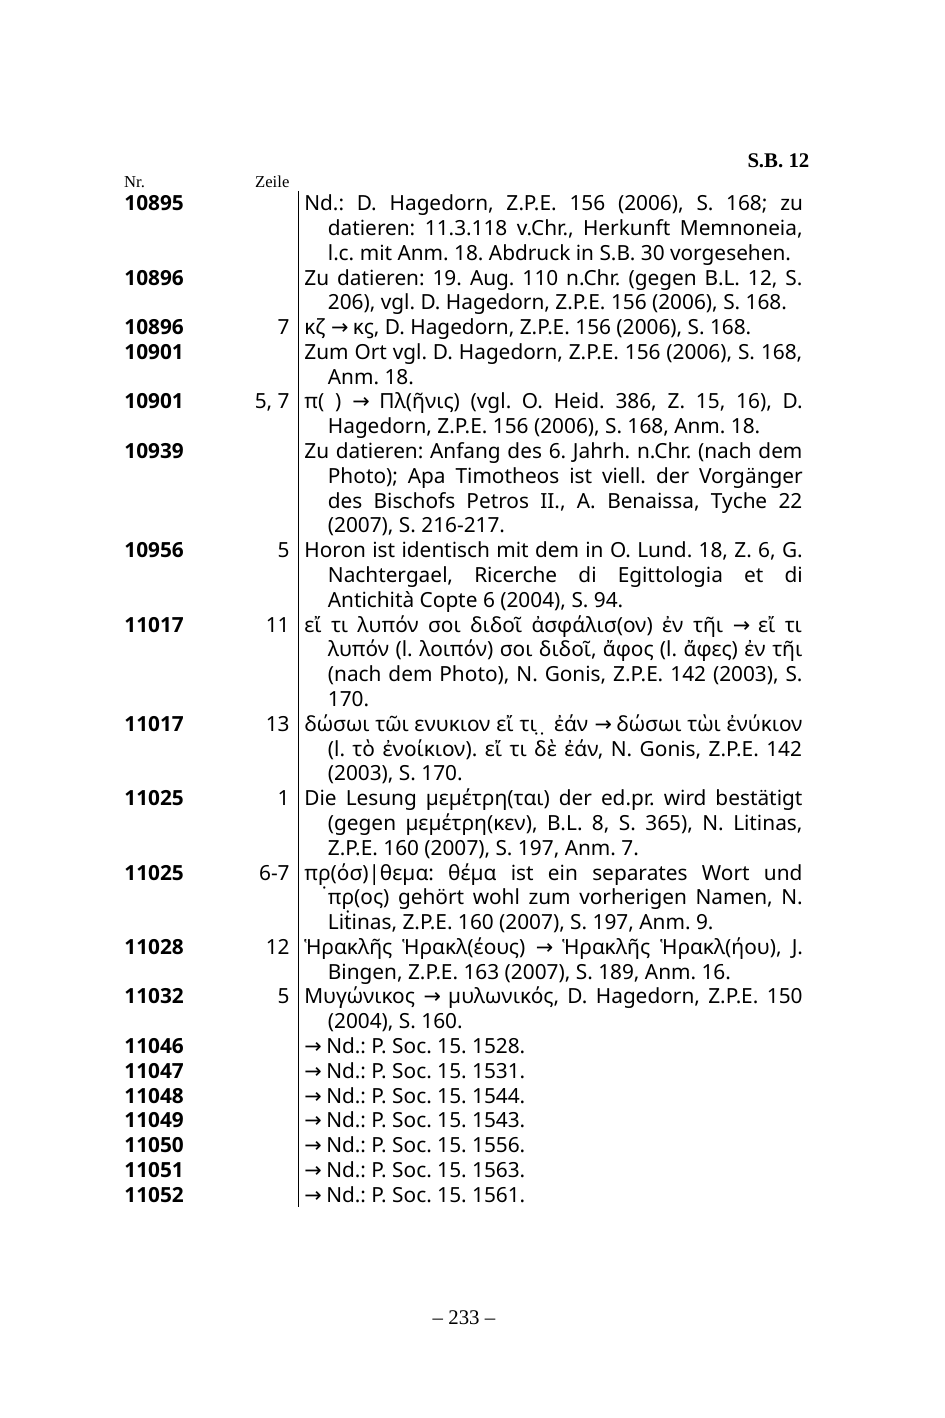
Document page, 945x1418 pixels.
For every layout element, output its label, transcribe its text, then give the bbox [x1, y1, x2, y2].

table_cell → Nd.: P. Soc. 15. 1543. [299, 1108, 809, 1133]
table_cell 5, 7 [207, 389, 298, 439]
table_cell [207, 1183, 298, 1207]
table_cell Horon ist identisch mit dem in O. Lund. 18, Z. 6, G. Nachtergael, Ricerche di Egittologia et di Antichità Copte 6 (2004), S. 94. [299, 538, 809, 612]
table_cell [207, 1083, 298, 1108]
table_cell 5 [207, 538, 298, 612]
table_cell 11052 [118, 1183, 207, 1207]
table_cell 10896 [118, 315, 207, 339]
table_cell [207, 1133, 298, 1158]
table_cell κζ → κϛ, D. Hagedorn, Z.P.E. 156 (2006), S. 168. [299, 315, 809, 339]
table_cell → Nd.: P. Soc. 15. 1563. [299, 1158, 809, 1182]
table_cell 11049 [118, 1108, 207, 1133]
table_cell 11 [207, 612, 298, 711]
table_cell 11025 [118, 786, 207, 860]
table_cell 6-7 [207, 860, 298, 934]
table_cell 10939 [118, 439, 207, 538]
table_cell → Nd.: P. Soc. 15. 1556. [299, 1133, 809, 1158]
table_cell 11032 [118, 984, 207, 1034]
table_cell 7 [207, 315, 298, 339]
table_cell [207, 1034, 298, 1058]
table_cell 11051 [118, 1158, 207, 1182]
table_cell 11046 [118, 1034, 207, 1058]
table_cell Zum Ort vgl. D. Hagedorn, Z.P.E. 156 (2006), S. 168, Anm. 18. [299, 340, 809, 389]
table_cell Zu datieren: 19. Aug. 110 n.Chr. (gegen B.L. 12, S. 206), vgl. D. Hagedorn, Z.P.E. 156 (2006), S. 168. [299, 265, 809, 315]
table_cell 5 [207, 984, 298, 1034]
table_cell 10896 [118, 265, 207, 315]
table_cell 11025 [118, 860, 207, 934]
table_cell [207, 265, 298, 315]
table_cell 11048 [118, 1083, 207, 1108]
table_cell 11017 [118, 612, 207, 711]
table_cell 11017 [118, 711, 207, 786]
table_cell Nd.: D. Hagedorn, Z.P.E. 156 (2006), S. 168; zu datieren: 11.3.118 v.Chr., Herkunft Memnoneia, l.c. mit Anm. 18. Abdruck in S.B. 30 vorgesehen. [299, 191, 809, 265]
table_cell δώσωι τῶι ενυκιον εἴ τι ̣ ̣ ἐάν → δώσωι τὼι ἐνύκιον (l. τὸ ἐνοίκιον). εἴ τι δὲ ἐάν, N. Gonis, Z.P.E. 142 (2003), S. 170. [299, 711, 809, 786]
table_cell → Nd.: P. Soc. 15. 1531. [299, 1059, 809, 1083]
table_cell Zu datieren: Anfang des 6. Jahrh. n.Chr. (nach dem Photo); Apa Timotheos ist viell. der Vorgänger des Bischofs Petros II., A. Benaissa, Tyche 22 (2007), S. 216-217. [299, 439, 809, 538]
table_cell Ἡρακλῆς Ἡρακλ(έους) → Ἡρακλῆς Ἡρακλ(ήου), J. Bingen, Z.P.E. 163 (2007), S. 189, Anm. 16. [299, 935, 809, 984]
table_cell Μυγώνικος → μυλωνικός, D. Hagedorn, Z.P.E. 150 (2004), S. 160. [299, 984, 809, 1034]
table_cell [207, 1059, 298, 1083]
table_cell Die Lesung μεμέτρη(ται) der ed.pr. wird bestätigt (gegen μεμέτρη(κεν), B.L. 8, S. 365), N. Litinas, Z.P.E. 160 (2007), S. 197, Anm. 7. [299, 786, 809, 860]
table_cell εἴ τι λυπόν σοι διδοῖ ἀσφάλισ(ον) ἐν τῆι → εἴ τι λυπόν (l. λοιπόν) σοι διδοῖ, ἄφος (l. ἄφες) ἐν τῆι (nach dem Photo), N. Gonis, Z.P.E. 142 (2003), S. 170. [299, 612, 809, 711]
table_cell 1 [207, 786, 298, 860]
table_cell [207, 191, 298, 265]
table_cell π( ) → Πλ(ῆνις) (vgl. O. Heid. 386, Z. 15, 16), D. Hagedorn, Z.P.E. 156 (2006), S. 168, Anm. 18. [299, 389, 809, 439]
table_cell 10895 [118, 191, 207, 265]
table_cell [207, 340, 298, 389]
table_cell 10901 [118, 340, 207, 389]
table_cell [207, 1158, 298, 1182]
table_cell → Nd.: P. Soc. 15. 1544. [299, 1083, 809, 1108]
table_cell 11047 [118, 1059, 207, 1083]
table_cell [207, 439, 298, 538]
table_cell πρ̣(όσ)|θεμα: θέμα ist ein separates Wort und πρ̣(ος) gehört wohl zum vorherigen Namen, N. Litinas, Z.P.E. 160 (2007), S. 197, Anm. 9. [299, 860, 809, 934]
table_cell 11050 [118, 1133, 207, 1158]
table_cell 10956 [118, 538, 207, 612]
table_cell 12 [207, 935, 298, 984]
table_cell 11028 [118, 935, 207, 984]
table_cell [207, 1108, 298, 1133]
table_cell 13 [207, 711, 298, 786]
table_cell → Nd.: P. Soc. 15. 1528. [299, 1034, 809, 1058]
table_cell 10901 [118, 389, 207, 439]
table_cell → Nd.: P. Soc. 15. 1561. [299, 1183, 809, 1207]
